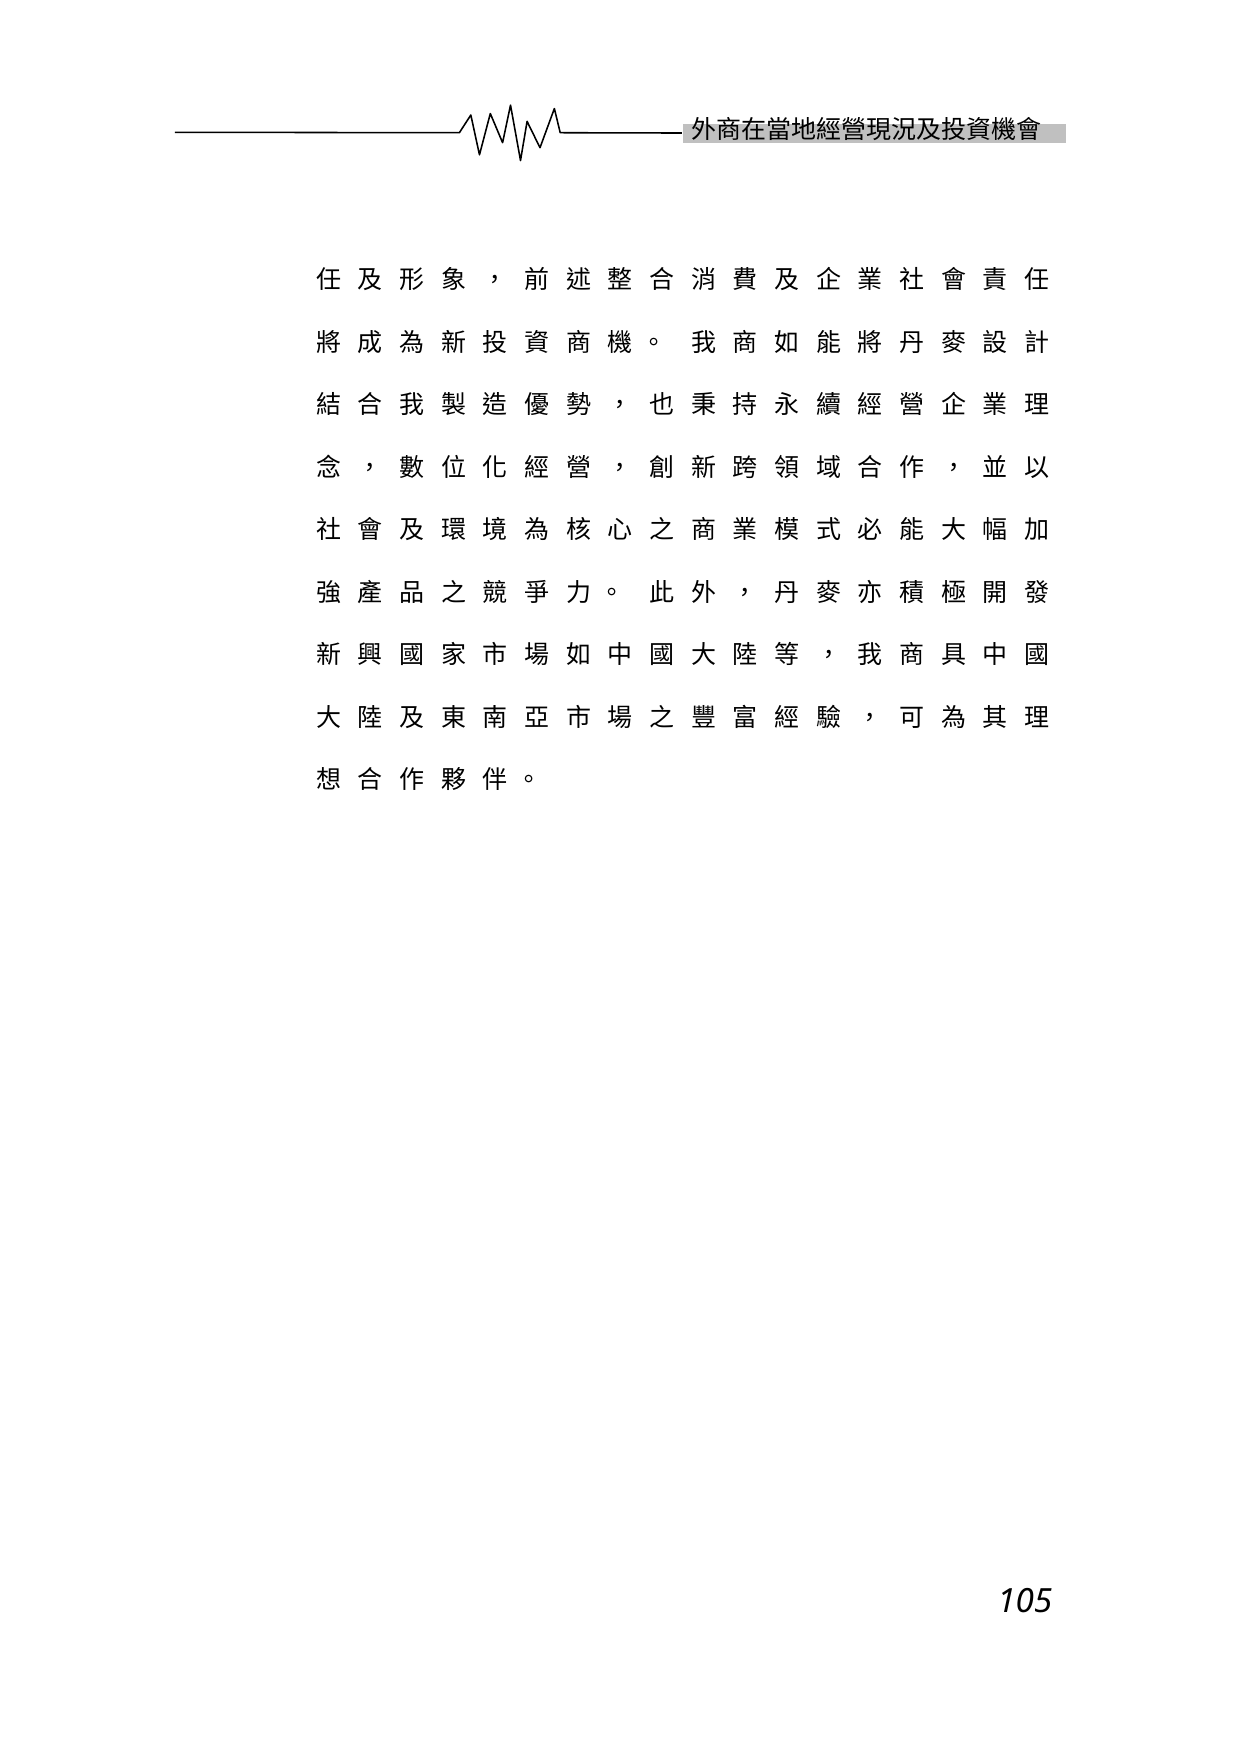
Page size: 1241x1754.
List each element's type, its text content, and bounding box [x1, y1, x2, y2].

text 任及形象，前述整合消費及企業社會責任將成為新投資商機。我商如能將丹麥設計結合我製造優勢，也秉持永續經營企業理念，數位化經營，創新跨領域合作，並以社會及環境為核心之商業模式必能大幅加強產品之競爭力。此外，丹麥亦積極開發新興國家市場如中國大陸等，我商具中國大陸及東南亞市場之豐富經驗，可為其理想合作夥伴。 [207, 236, 1058, 799]
